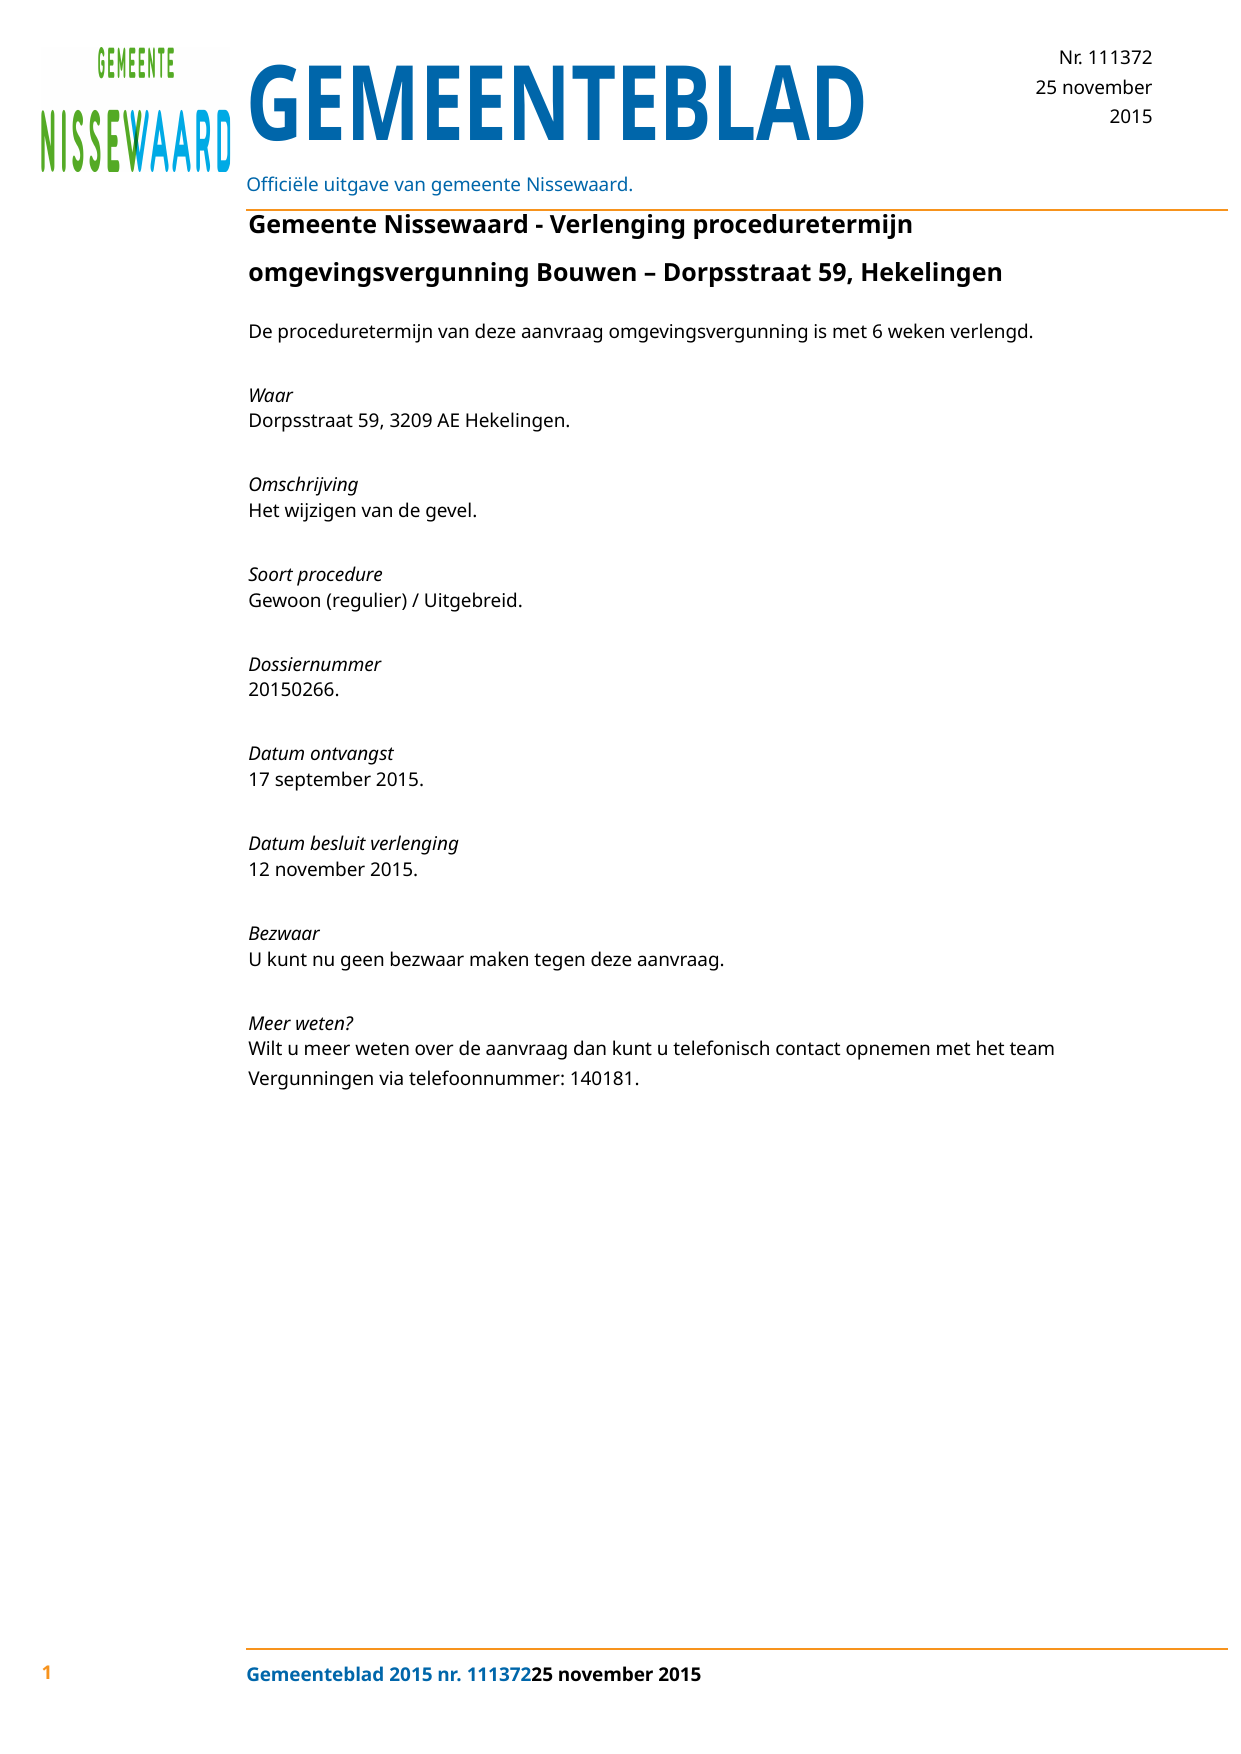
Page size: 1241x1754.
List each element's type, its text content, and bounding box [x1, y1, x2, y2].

text Datum ontvangst [248, 741, 1152, 766]
text Datum besluit verlenging [248, 830, 1152, 856]
text Wilt u meer weten over de aanvraag dan kunt u telefonisch contact opnemen met het team Vergunningen via telefoonnummer: 140181. [248, 1035, 1152, 1091]
text Het wijzigen van de gevel. [248, 497, 1152, 523]
text Omschrijving [248, 472, 1152, 497]
text Gemeente Nissewaard - Verlenging proceduretermijn omgevingsvergunning Bouwen – Dorpsstraat 59, Hekelingen [248, 211, 1152, 288]
text Soort procedure [248, 561, 1152, 587]
text 12 november 2015. [248, 856, 1152, 882]
text De proceduretermijn van deze aanvraag omgevingsvergunning is met 6 weken verlengd. [248, 318, 1152, 344]
text 20150266. [248, 677, 1152, 702]
picture [200, 151, 206, 172]
picture [41, 47, 231, 172]
text U kunt nu geen bezwaar maken tegen deze aanvraag. [248, 946, 1152, 971]
text Dorpsstraat 59, 3209 AE Hekelingen. [248, 408, 1152, 433]
text Dossiernummer [248, 651, 1152, 677]
text Waar [248, 382, 1152, 408]
picture [154, 157, 165, 172]
picture [222, 122, 227, 160]
text Bezwaar [248, 920, 1152, 946]
picture [176, 157, 187, 172]
text Gewoon (regulier) / Uitgebreid. [248, 587, 1152, 613]
text 17 september 2015. [248, 766, 1152, 792]
picture [201, 122, 206, 138]
text Meer weten? [248, 1010, 1152, 1035]
